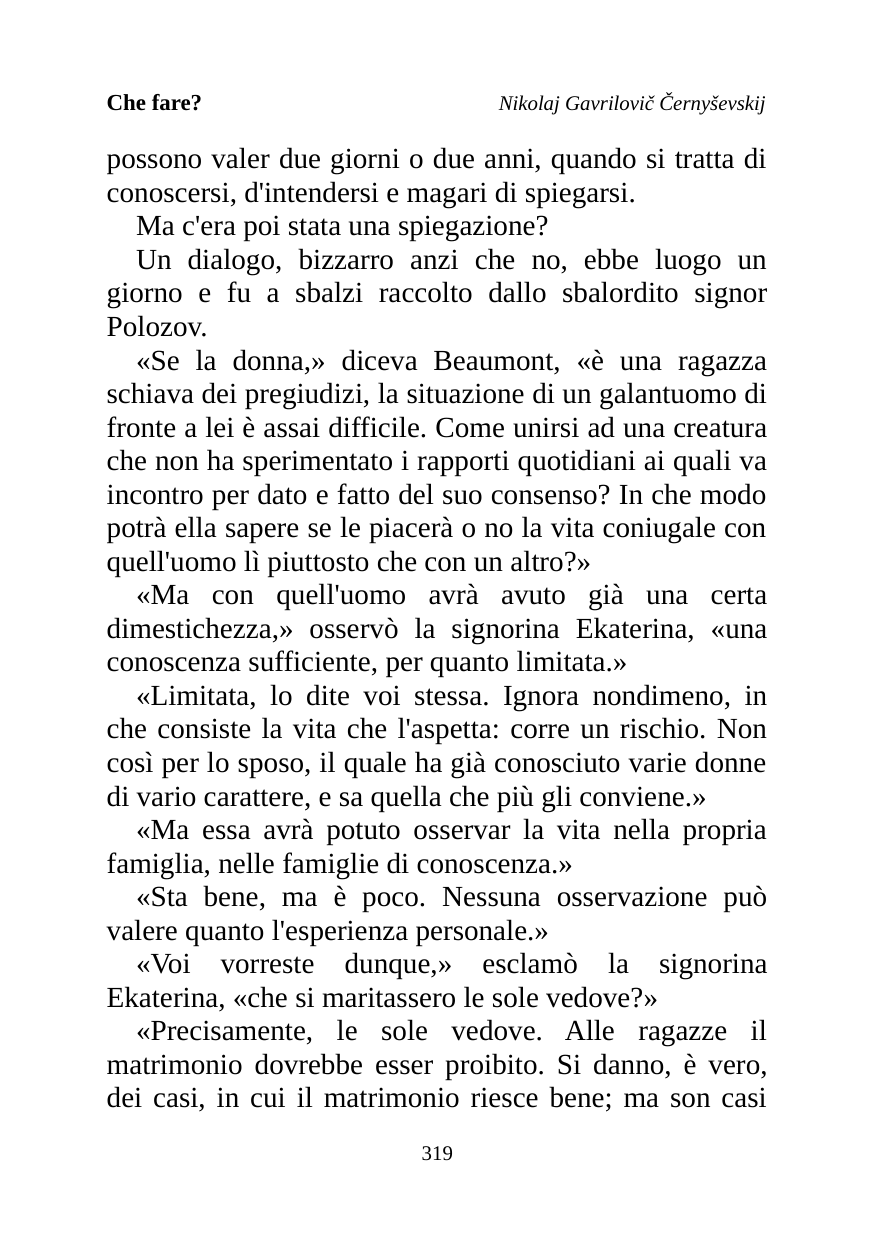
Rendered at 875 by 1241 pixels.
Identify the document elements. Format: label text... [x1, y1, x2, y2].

text «Voi vorreste dunque,» esclamò la signorina Ekaterina, «che si maritassero le sole vedove?» [106, 946, 768, 1013]
text Un dialogo, bizzarro anzi che no, ebbe luogo un giorno e fu a sbalzi raccolto dallo sbalordito signor Polozov. [106, 242, 768, 343]
text «Precisamente, le sole vedove. Alle ragazze il matrimonio dovrebbe esser proibito. Si danno, è vero, dei casi, in cui il matrimonio riesce bene; ma son casi [106, 1013, 768, 1114]
text Ma c'era poi stata una spiegazione? [106, 208, 768, 242]
text «Limitata, lo dite voi stessa. Ignora nondimeno, in che consiste la vita che l'aspetta: corre un rischio. Non così per lo sposo, il quale ha già conosciuto varie donne di vario carattere, e sa quella che più gli conviene.» [106, 678, 768, 812]
text «Se la donna,» diceva Beaumont, «è una ragazza schiava dei pregiudizi, la situazione di un galantuomo di fronte a lei è assai difficile. Come unirsi ad una creatura che non ha sperimentato i rapporti quotidiani ai quali va incontro per dato e fatto del suo consenso? In che modo potrà ella sapere se le piacerà o no la vita coniugale con quell'uomo lì piuttosto che con un altro?» [106, 343, 768, 577]
text «Ma con quell'uomo avrà avuto già una certa dimestichezza,» osservò la signorina Ekaterina, «una conoscenza sufficiente, per quanto limitata.» [106, 577, 768, 678]
text «Ma essa avrà potuto osservar la vita nella propria famiglia, nelle famiglie di conoscenza.» [106, 812, 768, 879]
text possono valer due giorni o due anni, quando si tratta di conoscersi, d'intendersi e magari di spiegarsi. [106, 141, 768, 208]
text «Sta bene, ma è poco. Nessuna osservazione può valere quanto l'esperienza personale.» [106, 879, 768, 946]
